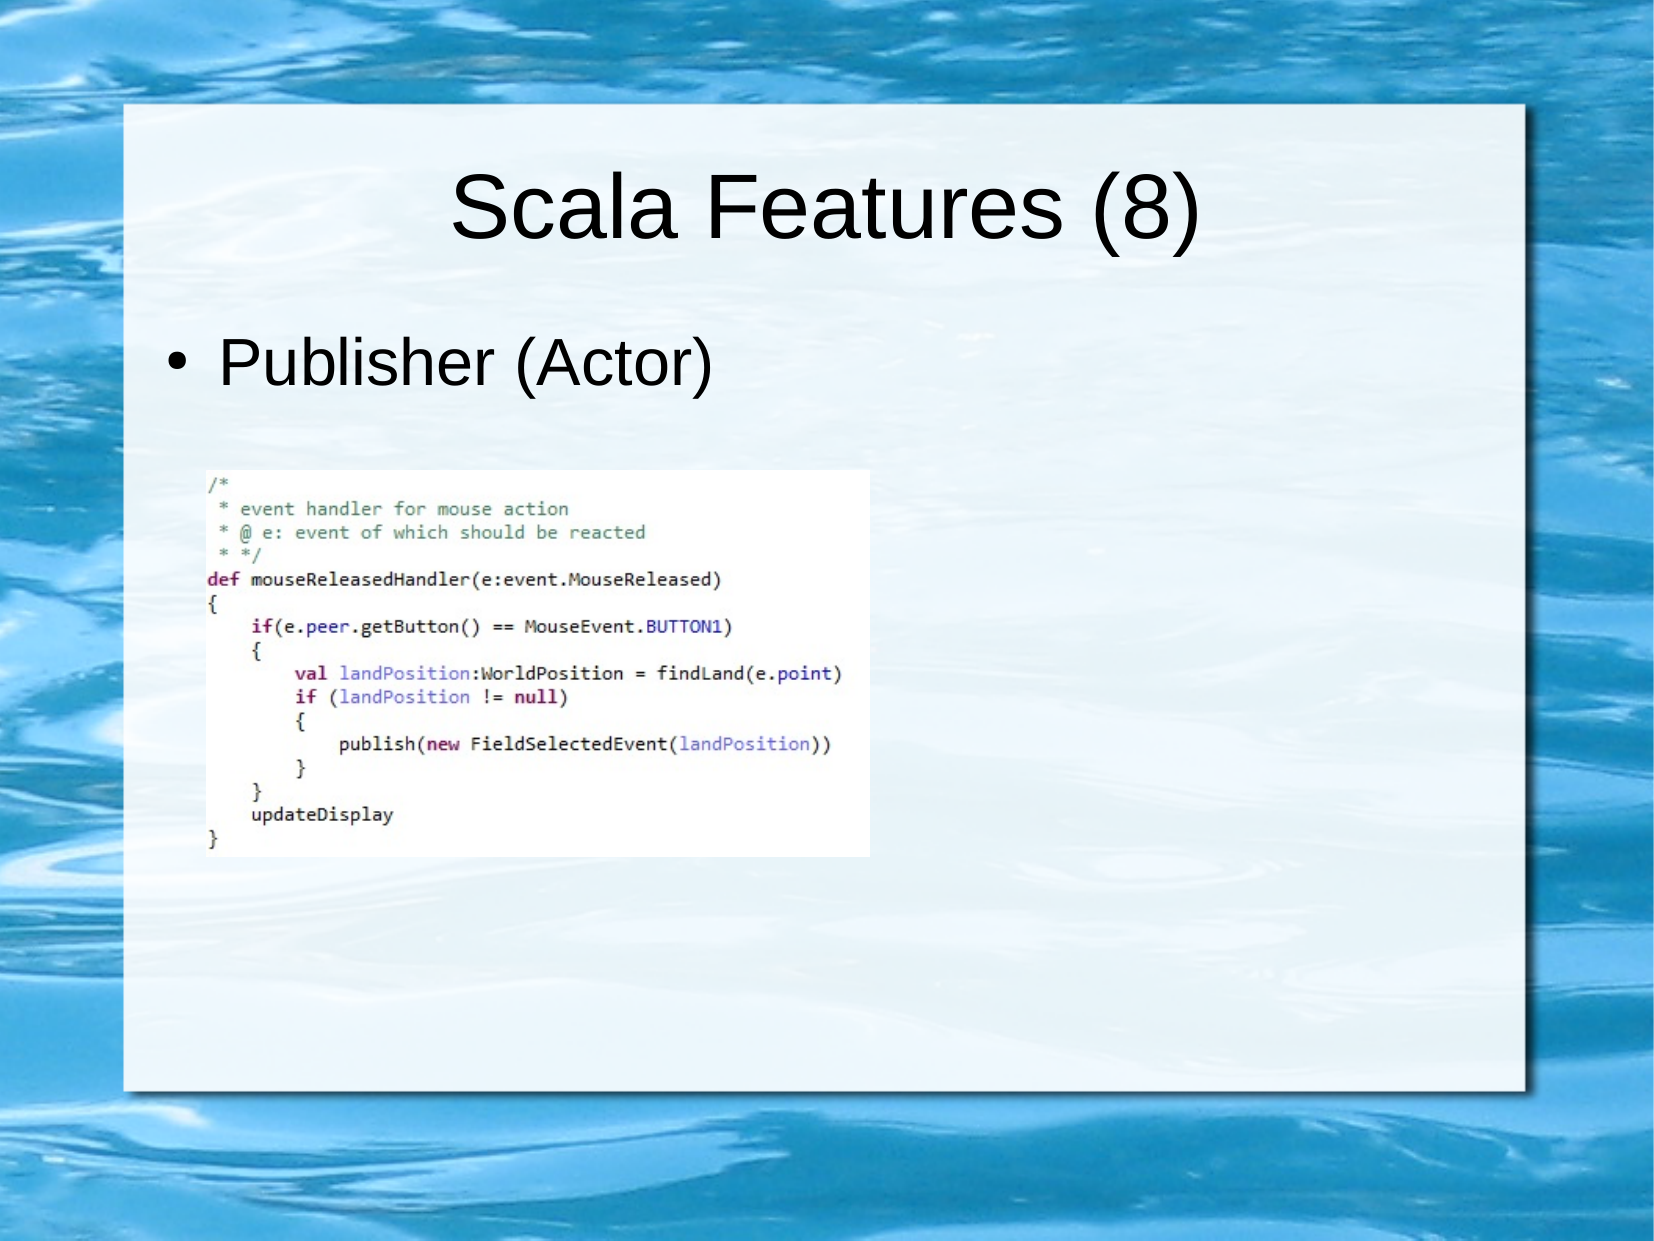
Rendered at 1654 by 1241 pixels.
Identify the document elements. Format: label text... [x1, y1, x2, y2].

picture [0, 0, 1654, 1241]
title Scala Features (8) [147, 118, 1506, 296]
list Publisher (Actor) [147, 324, 1506, 1063]
